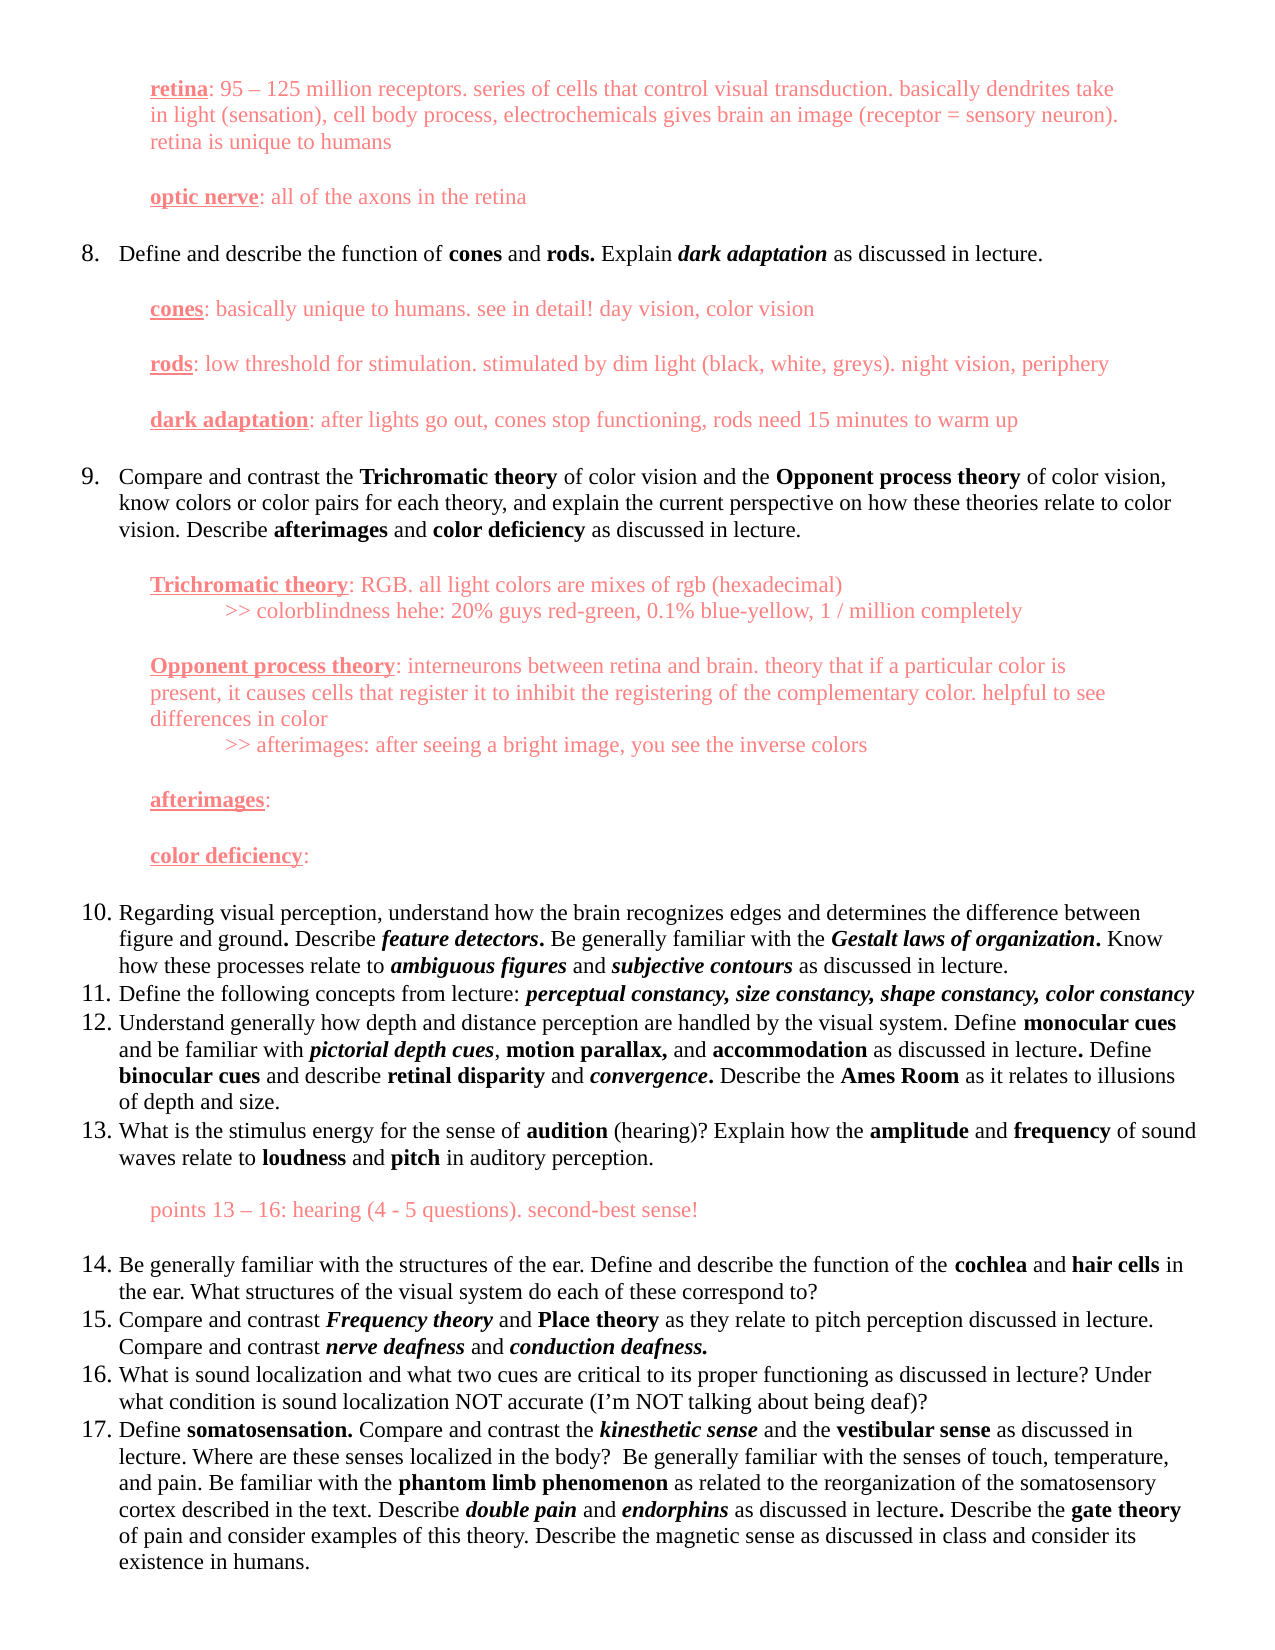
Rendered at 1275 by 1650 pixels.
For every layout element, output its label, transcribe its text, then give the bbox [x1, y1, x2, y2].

list What is sound localization and what two cues are critical to its proper functioning as discussed in lecture? Under what condition is sound localization NOT accurate (I’m NOT talking about being deaf)? [81, 1359, 1200, 1414]
list Define and describe the function of cones and rods. Explain dark adaptation as discussed in lecture. [81, 238, 1200, 267]
list Define the following concepts from lecture: perceptual constancy, size constancy, shape constancy, color constancy [81, 978, 1200, 1007]
text Opponent process theory: interneurons between retina and brain. theory that if a particular color is present, it causes cells that register it to inhibit the registering of the complementary color. helpful to see differences in color [150, 652, 1125, 731]
text Trichromatic theory: RGB. all light colors are mixes of rgb (hexadecimal) [150, 571, 1125, 597]
text dark adaptation: after lights go out, cones stop functioning, rods need 15 minutes to warm up [150, 406, 1125, 432]
list Compare and contrast the Trichromatic theory of color vision and the Opponent process theory of color vision, know colors or color pairs for each theory, and explain the current perspective on how these theories relate to color vision. Describe afterimages and color deficiency as discussed in lecture. [81, 461, 1200, 542]
list Regarding visual perception, understand how the brain recognizes edges and determines the difference between figure and ground. Describe feature detectors. Be generally familiar with the Gestalt laws of organization. Know how these processes relate to ambiguous figures and subjective contours as discussed in lecture. [81, 897, 1200, 978]
text >> afterimages: after seeing a bright image, you see the inverse colors [150, 731, 1125, 758]
text points 13 – 16: hearing (4 - 5 questions). second-best sense! [150, 1196, 1125, 1223]
list Compare and contrast Frequency theory and Place theory as they relate to pitch perception discussed in lecture. Compare and contrast nerve deafness and conduction deafness. [81, 1304, 1200, 1359]
list What is the stimulus energy for the sense of audition (hearing)? Explain how the amplitude and frequency of sound waves relate to loudness and pitch in auditory perception. [81, 1115, 1200, 1170]
list Be generally familiar with the structures of the ear. Define and describe the function of the cochlea and hair cells in the ear. What structures of the visual system do each of these correspond to? [81, 1249, 1200, 1304]
text >> colorblindness hehe: 20% guys red-green, 0.1% blue-yellow, 1 / million completely [150, 597, 1125, 624]
list Define somatosensation. Compare and contrast the kinesthetic sense and the vestibular sense as discussed in lecture. Where are these senses localized in the body? Be generally familiar with the senses of touch, temperature, and pain. Be familiar with the phantom limb phenomenon as related to the reorganization of the somatosensory cortex described in the text. Describe double pain and endorphins as discussed in lecture. Describe the gate theory of pain and consider examples of this theory. Describe the magnetic sense as discussed in class and consider its existence in humans. [81, 1414, 1200, 1575]
text color deficiency: [150, 842, 1125, 868]
text afterimages: [150, 787, 1125, 813]
text optic nerve: all of the axons in the retina [150, 183, 1125, 209]
text cones: basically unique to humans. see in detail! day vision, color vision [150, 295, 1125, 322]
text rods: low threshold for stimulation. stimulated by dim light (black, white, greys). night vision, periphery [150, 351, 1125, 377]
text retina: 95 – 125 million receptors. series of cells that control visual transduction. basically dendrites take in light (sensation), cell body process, electrochemicals gives brain an image (receptor = sensory neuron). retina is unique to humans [150, 75, 1125, 154]
list Understand generally how depth and distance perception are handled by the visual system. Define monocular cues and be familiar with pictorial depth cues, motion parallax, and accommodation as discussed in lecture. Define binocular cues and describe retinal disparity and convergence. Describe the Ames Room as it relates to illusions of depth and size. [81, 1007, 1200, 1115]
